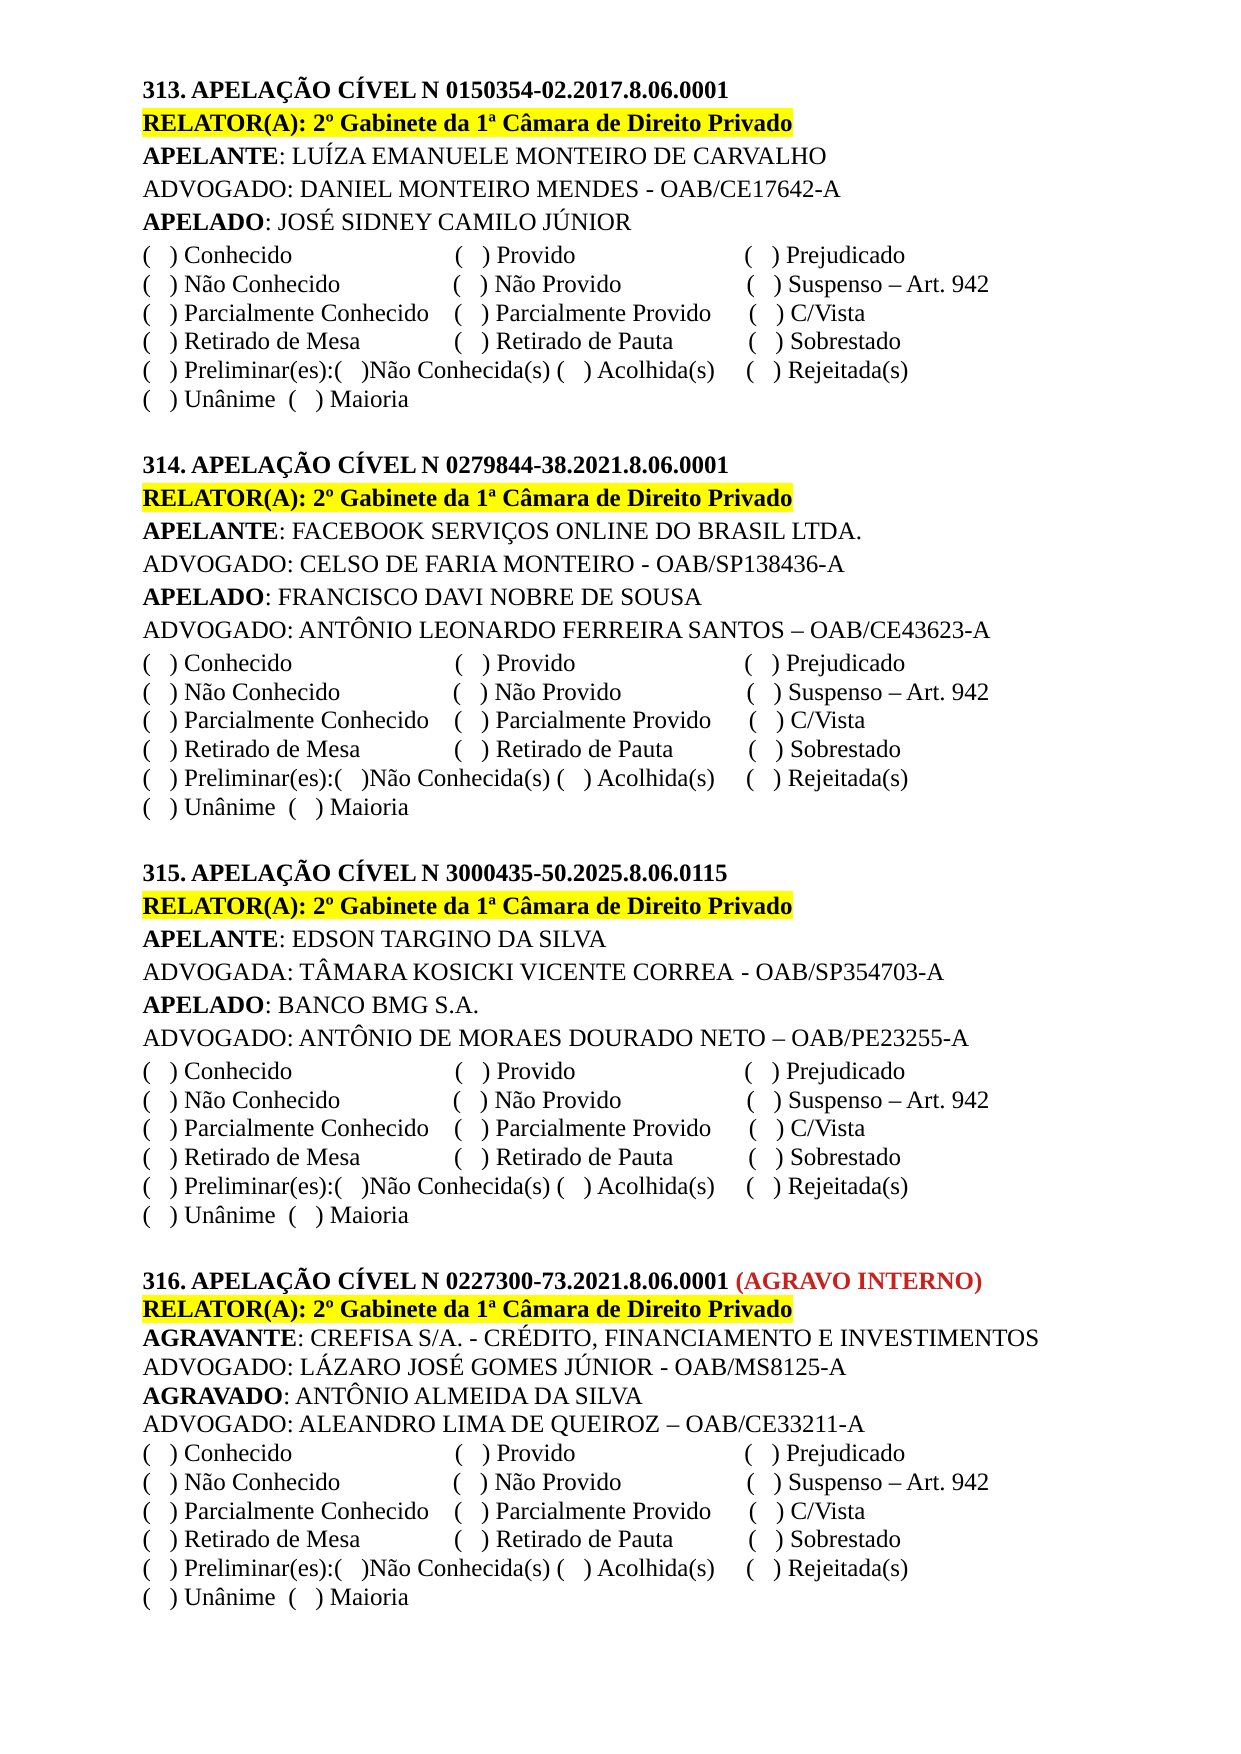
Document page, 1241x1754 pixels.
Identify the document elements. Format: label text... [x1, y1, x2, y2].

text ( ) Conhecido ( ) Provido ( ) Prejudicado [142, 648, 1141, 677]
text ( ) Preliminar(es):( )Não Conhecida(s) ( ) Acolhida(s) ( ) Rejeitada(s) [142, 1171, 1158, 1200]
text ( ) Não Conhecido ( ) Não Provido ( ) Suspenso – Art. 942 [142, 269, 1158, 298]
text ( ) Conhecido ( ) Provido ( ) Prejudicado [142, 1438, 1141, 1467]
text ( ) Parcialmente Conhecido ( ) Parcialmente Provido ( ) C/Vista [142, 298, 1158, 326]
text ( ) Não Conhecido ( ) Não Provido ( ) Suspenso – Art. 942 [142, 677, 1158, 706]
text ( ) Parcialmente Conhecido ( ) Parcialmente Provido ( ) C/Vista [142, 1496, 1158, 1524]
text ( ) Unânime ( ) Maioria [142, 792, 1141, 821]
text ( ) Unânime ( ) Maioria [142, 1200, 1141, 1228]
text 314. APELAÇÃO CÍVEL N 0279844-38.2021.8.06.0001 RELATOR(A): 2º Gabinete da 1ª Câmara de Direito Privado APELANTE: FACEBOOK SERVIÇOS ONLINE DO BRASIL LTDA. ADVOGADO: CELSO DE FARIA MONTEIRO - OAB/SP138436-A APELADO: FRANCISCO DAVI NOBRE DE SOUSA ADVOGADO: ANTÔNIO LEONARDO FERREIRA SANTOS – OAB/CE43623-A [142, 450, 1141, 644]
text ( ) Parcialmente Conhecido ( ) Parcialmente Provido ( ) C/Vista [142, 706, 1158, 734]
text ( ) Não Conhecido ( ) Não Provido ( ) Suspenso – Art. 942 [142, 1085, 1158, 1113]
text ( ) Parcialmente Conhecido ( ) Parcialmente Provido ( ) C/Vista [142, 1113, 1158, 1142]
text ( ) Retirado de Mesa ( ) Retirado de Pauta ( ) Sobrestado [142, 1524, 1158, 1553]
text ( ) Conhecido ( ) Provido ( ) Prejudicado [142, 240, 1141, 269]
text 313. APELAÇÃO CÍVEL N 0150354-02.2017.8.06.0001 RELATOR(A): 2º Gabinete da 1ª Câmara de Direito Privado APELANTE: LUÍZA EMANUELE MONTEIRO DE CARVALHO ADVOGADO: DANIEL MONTEIRO MENDES - OAB/CE17642-A APELADO: JOSÉ SIDNEY CAMILO JÚNIOR [142, 75, 1141, 236]
text 316. APELAÇÃO CÍVEL N 0227300-73.2021.8.06.0001 (AGRAVO INTERNO) RELATOR(A): 2º Gabinete da 1ª Câmara de Direito Privado AGRAVANTE: CREFISA S/A. - CRÉDITO, FINANCIAMENTO E INVESTIMENTOS ADVOGADO: LÁZARO JOSÉ GOMES JÚNIOR - OAB/MS8125-A AGRAVADO: ANTÔNIO ALMEIDA DA SILVA ADVOGADO: ALEANDRO LIMA DE QUEIROZ – OAB/CE33211-A [142, 1266, 1141, 1438]
text ( ) Unânime ( ) Maioria [142, 1582, 1141, 1611]
text ( ) Unânime ( ) Maioria [142, 384, 1141, 413]
text ( ) Retirado de Mesa ( ) Retirado de Pauta ( ) Sobrestado [142, 326, 1158, 355]
text ( ) Preliminar(es):( )Não Conhecida(s) ( ) Acolhida(s) ( ) Rejeitada(s) [142, 355, 1158, 384]
text ( ) Preliminar(es):( )Não Conhecida(s) ( ) Acolhida(s) ( ) Rejeitada(s) [142, 1553, 1158, 1582]
text 315. APELAÇÃO CÍVEL N 3000435-50.2025.8.06.0115 RELATOR(A): 2º Gabinete da 1ª Câmara de Direito Privado APELANTE: EDSON TARGINO DA SILVA ADVOGADA: TÂMARA KOSICKI VICENTE CORREA - OAB/SP354703-A APELADO: BANCO BMG S.A. ADVOGADO: ANTÔNIO DE MORAES DOURADO NETO – OAB/PE23255-A [142, 858, 1141, 1052]
text ( ) Não Conhecido ( ) Não Provido ( ) Suspenso – Art. 942 [142, 1467, 1158, 1496]
text ( ) Retirado de Mesa ( ) Retirado de Pauta ( ) Sobrestado [142, 1142, 1158, 1171]
text ( ) Retirado de Mesa ( ) Retirado de Pauta ( ) Sobrestado [142, 734, 1158, 763]
text ( ) Preliminar(es):( )Não Conhecida(s) ( ) Acolhida(s) ( ) Rejeitada(s) [142, 763, 1158, 792]
text ( ) Conhecido ( ) Provido ( ) Prejudicado [142, 1056, 1141, 1085]
